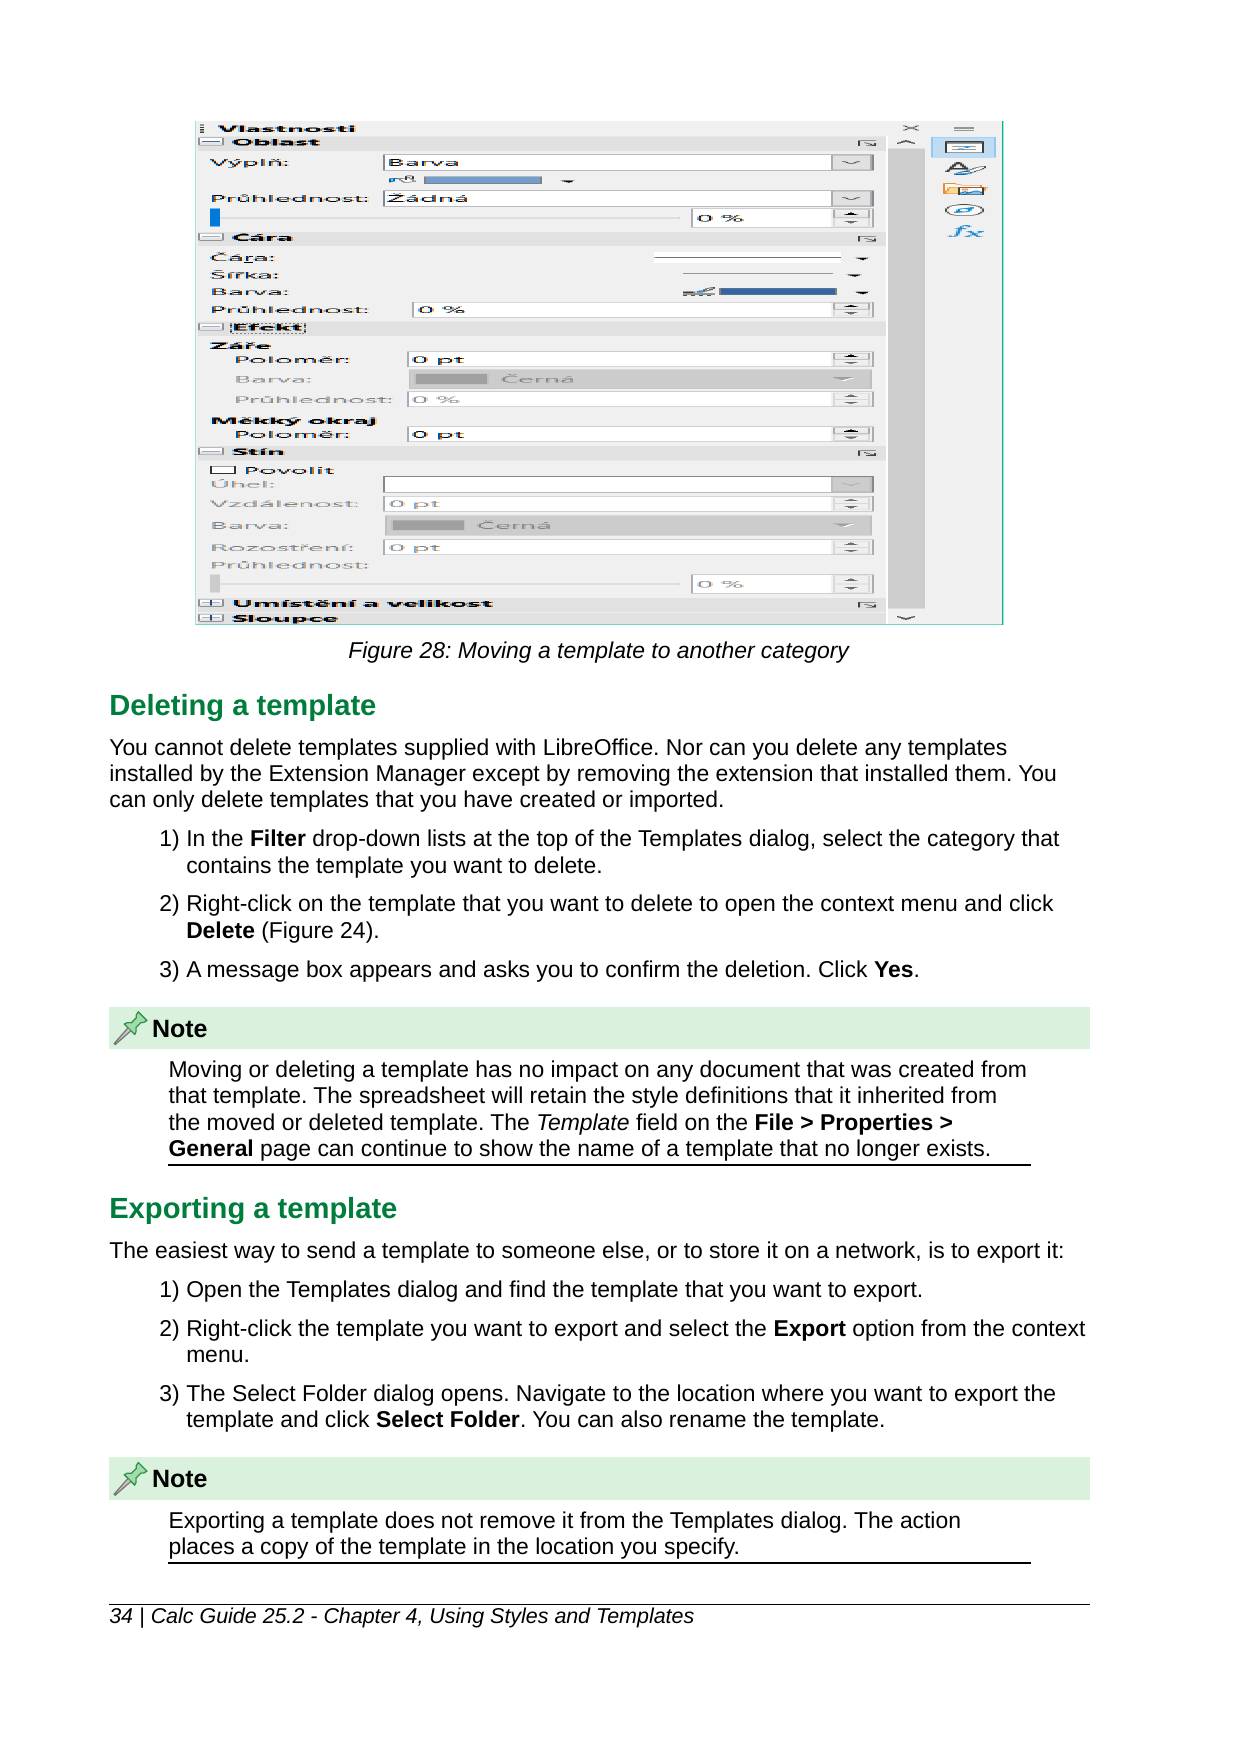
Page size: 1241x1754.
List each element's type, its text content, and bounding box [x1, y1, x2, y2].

list In the Filter drop-down lists at the top of the Templates dialog, select the category that contains the template you want to delete. [186, 825, 1090, 878]
list You cannot delete templates supplied with LibreOffice. Nor can you delete any templates installed by the Extension Manager except by removing the extension that installed them. You can only delete templates that you have created or imported. [109, 734, 1090, 813]
text Moving or deleting a template has no impact on any document that was created from that template. The spreadsheet will retain the style definitions that it inherited from the moved or deleted template. The Template field on the File > Properties > General page can continue to show the name of a template that no longer exists. [168, 1056, 1031, 1164]
subtitle Note [151, 1007, 1090, 1049]
list Right-click on the template that you want to delete to open the context menu and click Delete (Figure 24). [186, 890, 1090, 943]
list A message box appears and asks you to confirm the deletion. Click Yes. [186, 956, 1090, 982]
list Right-click the template you want to export and select the Export option from the context menu. [186, 1315, 1090, 1367]
text Exporting a template does not remove it from the Templates dialog. The action places a copy of the template in the location you specify. [168, 1507, 1031, 1562]
subtitle Deleting a template [109, 688, 1090, 721]
list Open the Templates dialog and find the template that you want to export. [186, 1276, 1090, 1302]
list The Select Folder dialog opens. Navigate to the location where you want to export the template and click Select Folder. You can also rename the template. [186, 1380, 1090, 1433]
subtitle Exporting a template [109, 1191, 1090, 1225]
subtitle Note [109, 1457, 1090, 1500]
list The easiest way to send a template to someone else, or to store it on a network, is to export it: [109, 1237, 1090, 1263]
text Figure 28: Moving a template to another category [195, 637, 1003, 663]
picture [195, 121, 1004, 625]
